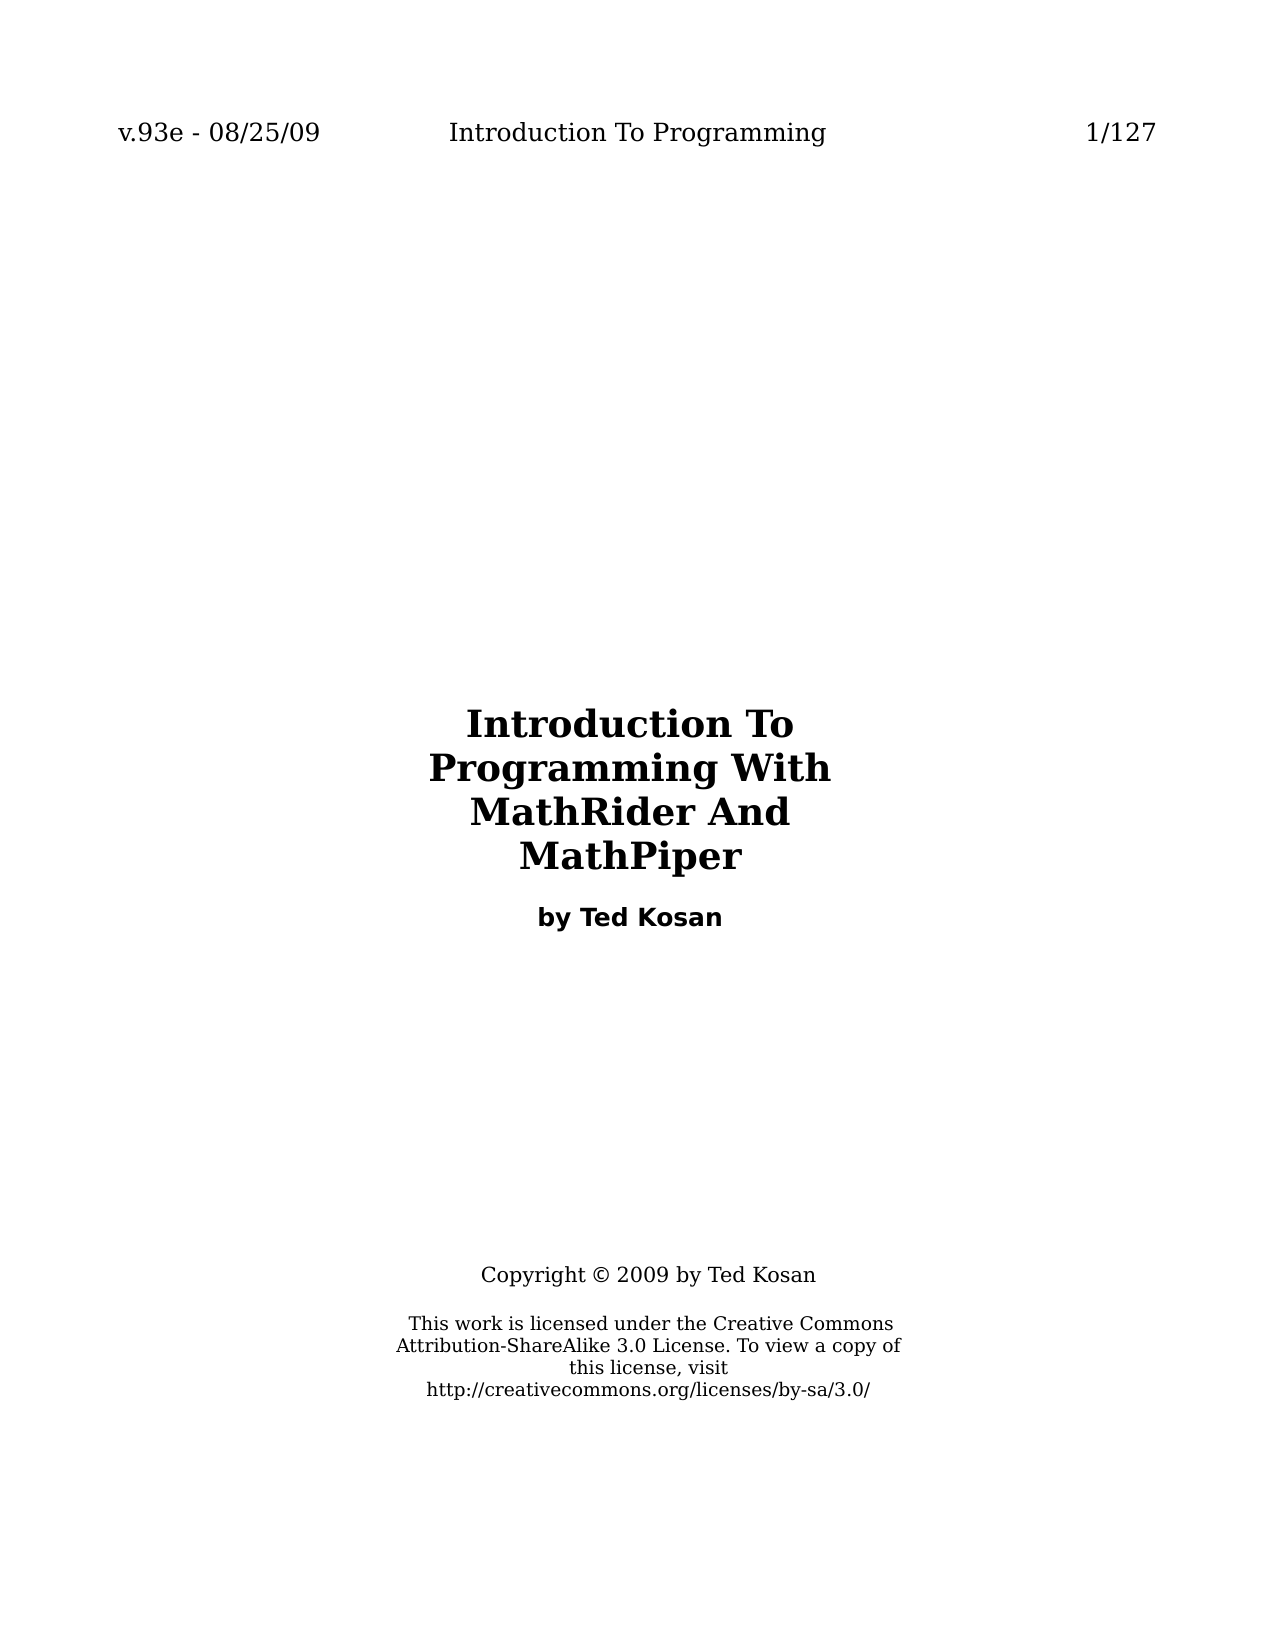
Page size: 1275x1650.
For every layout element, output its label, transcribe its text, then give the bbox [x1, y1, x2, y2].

text Introduction To Programming With MathRider And MathPiper [427, 702, 832, 878]
text This work is licensed under the Creative Commons Attribution-ShareAlike 3.0 License. To view a copy of this license, visit http://creativecommons.org/licenses/by-sa/3.0/ [382, 1313, 915, 1401]
text Copyright © 2009 by Ted Kosan [382, 1260, 915, 1289]
text by Ted Kosan [427, 903, 832, 933]
